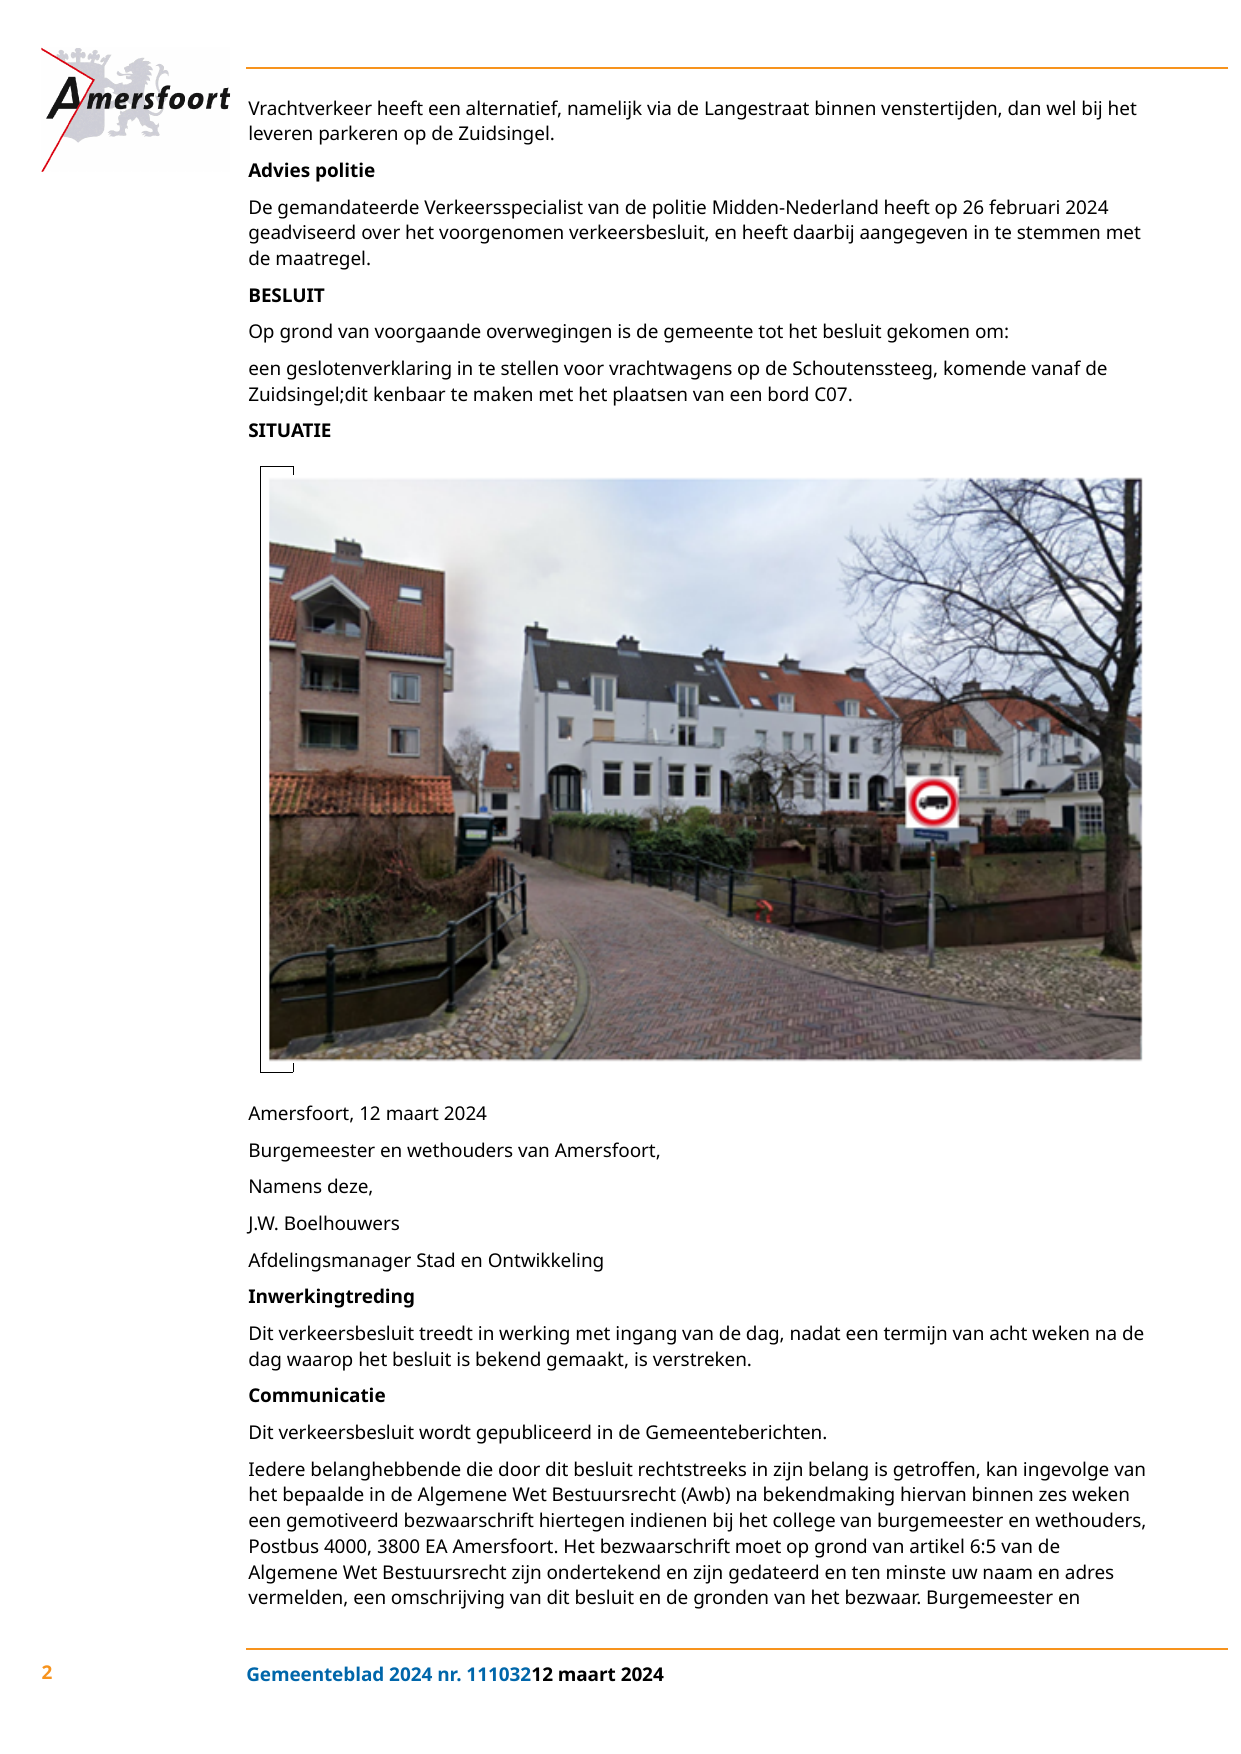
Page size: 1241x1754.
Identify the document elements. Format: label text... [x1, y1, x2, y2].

text De gemandateerde Verkeersspecialist van de politie Midden-Nederland heeft op 26 februari 2024 geadviseerd over het voorgenomen verkeersbesluit, en heeft daarbij aangegeven in te stemmen met de maatregel. [248, 194, 1152, 271]
picture [41, 47, 231, 172]
text Advies politie [248, 157, 1152, 183]
text Iedere belanghebbende die door dit besluit rechtstreeks in zijn belang is getroffen, kan ingevolge van het bepaalde in de Algemene Wet Bestuursrecht (Awb) na bekendmaking hiervan binnen zes weken een gemotiveerd bezwaarschrift hiertegen indienen bij het college van burgemeester en wethouders, Postbus 4000, 3800 EA Amersfoort. Het bezwaarschrift moet op grond van artikel 6:5 van de Algemene Wet Bestuursrecht zijn ondertekend en zijn gedateerd en ten minste uw naam en adres vermelden, een omschrijving van dit besluit en de gronden van het bezwaar. Burgemeester en [248, 1456, 1152, 1610]
text Burgemeester en wethouders van Amersfoort, [248, 1137, 1152, 1163]
text Namens deze, [248, 1173, 1152, 1199]
text SITUATIE [248, 418, 1152, 443]
text Op grond van voorgaande overwegingen is de gemeente tot het besluit gekomen om: [248, 319, 1152, 344]
text Vrachtverkeer heeft een alternatief, namelijk via de Langestraat binnen venstertijden, dan wel bij het leveren parkeren op de Zuidsingel. [248, 95, 1152, 146]
text J.W. Boelhouwers [248, 1210, 1152, 1236]
text Inwerkingtreding [248, 1283, 1152, 1309]
text een geslotenverklaring in te stellen voor vrachtwagens op de Schoutenssteeg, komende vanaf de Zuidsingel;dit kenbaar te maken met het plaatsen van een bord C07. [248, 355, 1152, 407]
picture [268, 475, 1149, 1063]
text Afdelingsmanager Stad en Ontwikkeling [248, 1247, 1152, 1273]
text Dit verkeersbesluit wordt gepubliceerd in de Gemeenteberichten. [248, 1419, 1152, 1445]
text BESLUIT [248, 282, 1152, 308]
text Communicatie [248, 1383, 1152, 1408]
text Amersfoort, 12 maart 2024 [248, 1100, 1152, 1126]
text Dit verkeersbesluit treedt in werking met ingang van de dag, nadat een termijn van acht weken na de dag waarop het besluit is bekend gemaakt, is verstreken. [248, 1320, 1152, 1372]
